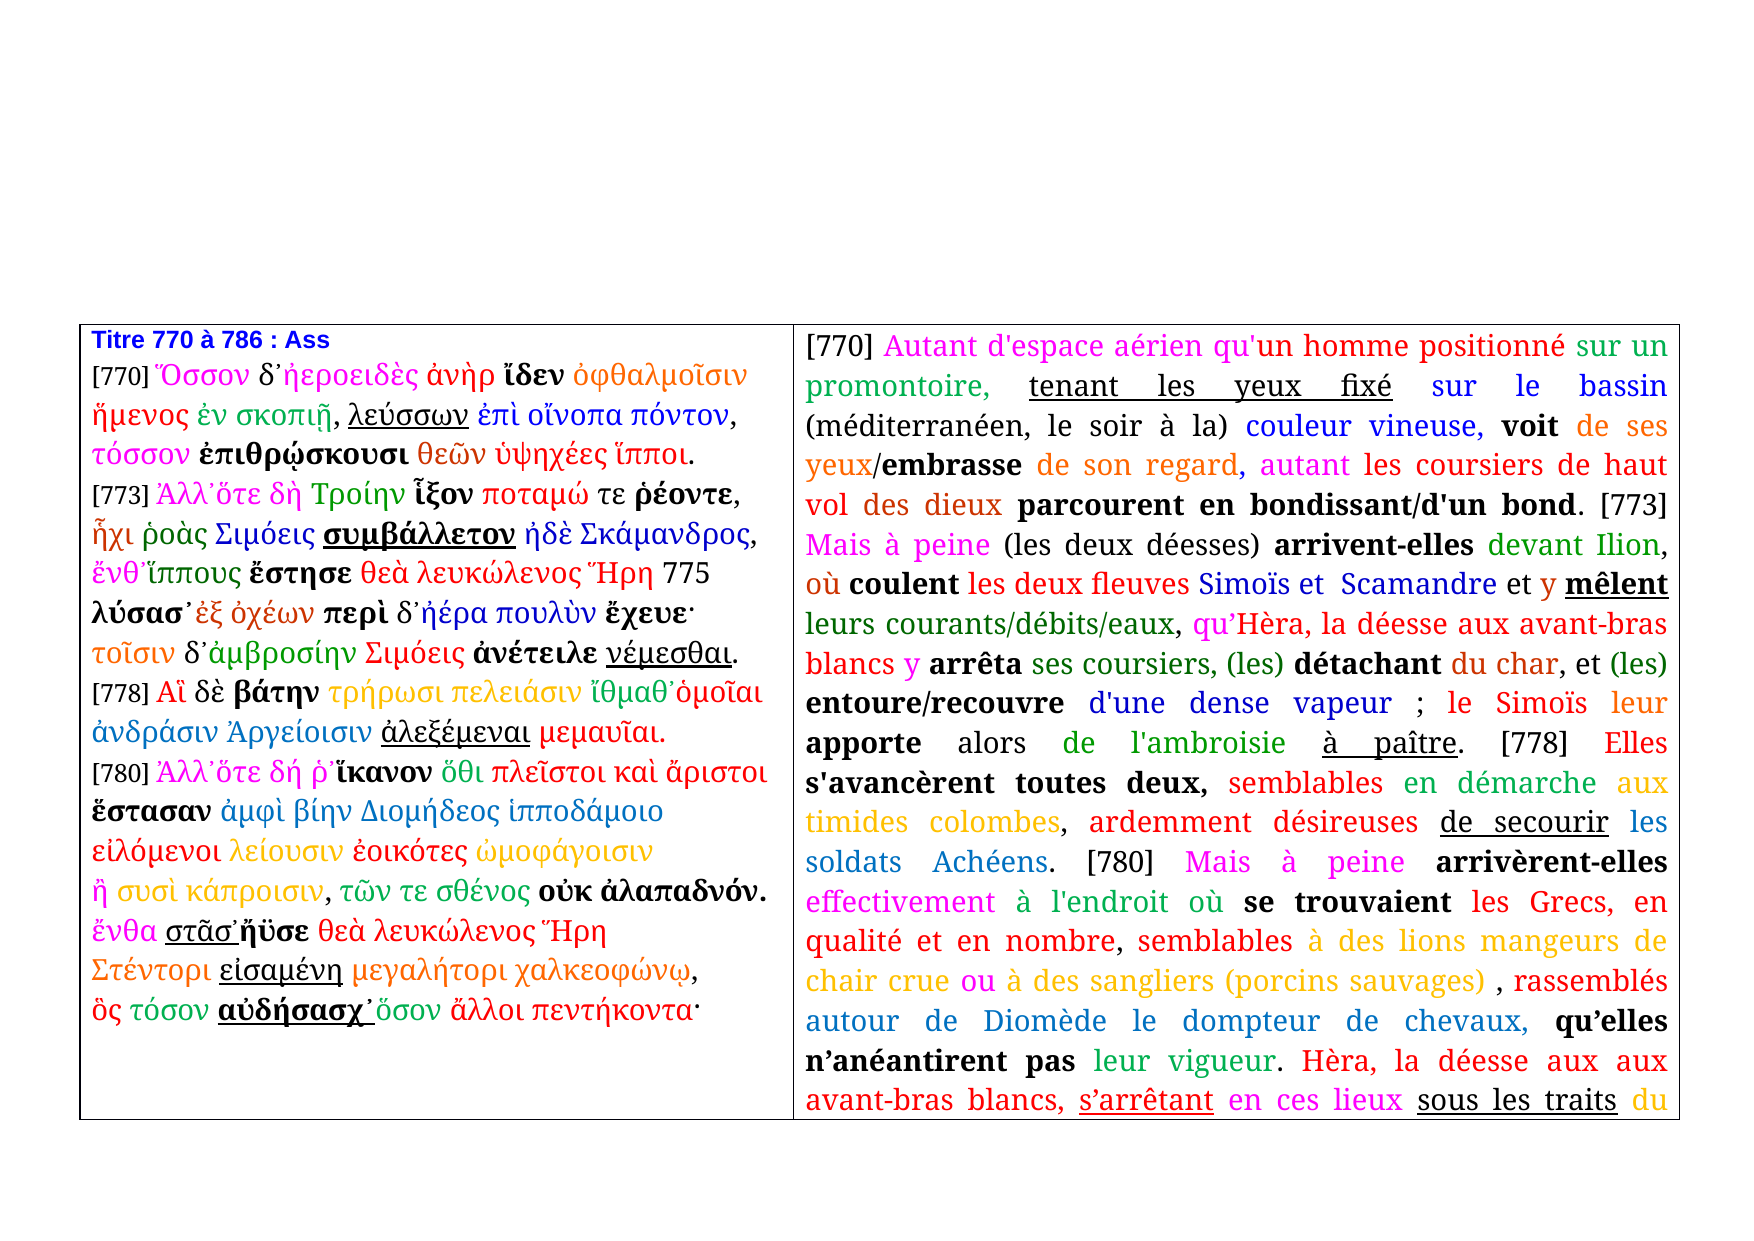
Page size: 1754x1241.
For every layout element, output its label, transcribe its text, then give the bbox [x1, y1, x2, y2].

table_header [770] Autant d'espace aérien qu'un homme positionné sur un promontoire, tenant les yeux fixé sur le bassin (méditerranéen, le soir à la) couleur vineuse, voit de ses yeux/embrasse de son regard, autant les coursiers de haut vol des dieux parcourent en bondissant/d'un bond. [773] Mais à peine (les deux déesses) arrivent-elles devant Ilion, où coulent les deux fleuves Simoïs et Scamandre et y mêlent leurs courants/débits/eaux, qu’Hèra, la déesse aux avant-bras blancs y arrêta ses coursiers, (les) détachant du char, et (les) entoure/recouvre d'une dense vapeur ; le Simoïs leur apporte alors de l'ambroisie à paître. [778] Elles s'avancèrent toutes deux, semblables en démarche aux timides colombes, ardemment désireuses de secourir les soldats Achéens. [780] Mais à peine arrivèrent-elles effectivement à l'endroit où se trouvaient les Grecs, en qualité et en nombre, semblables à des lions mangeurs de chair crue ou à des sangliers (porcins sauvages) , rassemblés autour de Diomède le dompteur de chevaux, qu’elles n’anéantirent pas leur vigueur. Hèra, la déesse aux aux avant-bras blancs, s’arrêtant en ces lieux sous les traits du [794, 325, 1679, 1119]
table_header Titre 770 à 786 : Ass [770] Ὅσσον δ᾽ἠεροειδὲς ἀνὴρ ἴδεν ὀφθαλμοῖσιν ἥμενος ἐν σκοπιῇ, λεύσσων ἐπὶ οἴνοπα πόντον, τόσσον ἐπιθρῴσκουσι θεῶν ὑψηχέες ἵπποι. [773] Ἀλλ᾽ὅτε δὴ Τροίην ἷξον ποταμώ τε ῥέοντε, ἧχι ῥοὰς Σιμόεις συμβάλλετον ἠδὲ Σκάμανδρος, ἔνθ᾽ἵππους ἔστησε θεὰ λευκώλενος Ἥρη 775 λύσασ᾽ἐξ ὀχέων περὶ δ᾽ἠέρα πουλὺν ἔχευε· τοῖσιν δ᾽ἀμβροσίην Σιμόεις ἀνέτειλε νέμεσθαι. [778] Αἳ δὲ βάτην τρήρωσι πελειάσιν ἴθμαθ᾽ὁμοῖαι ἀνδράσιν Ἀργείοισιν ἀλεξέμεναι μεμαυῖαι. [780] Ἀλλ᾽ὅτε δή ῥ᾽ἵκανον ὅθι πλεῖστοι καὶ ἄριστοι ἕστασαν ἀμφὶ βίην Διομήδεος ἱπποδάμοιο εἰλόμενοι λείουσιν ἐοικότες ὠμοφάγοισιν ἢ συσὶ κάπροισιν, τῶν τε σθένος οὐκ ἀλαπαδνόν. ἔνθα στᾶσ᾽ἤϋσε θεὰ λευκώλενος Ἥρη Στέντορι εἰσαμένη μεγαλήτορι χαλκεοφώνῳ, ὃς τόσον αὐδήσασχ᾽ὅσον ἄλλοι πεντήκοντα· [81, 325, 793, 1119]
